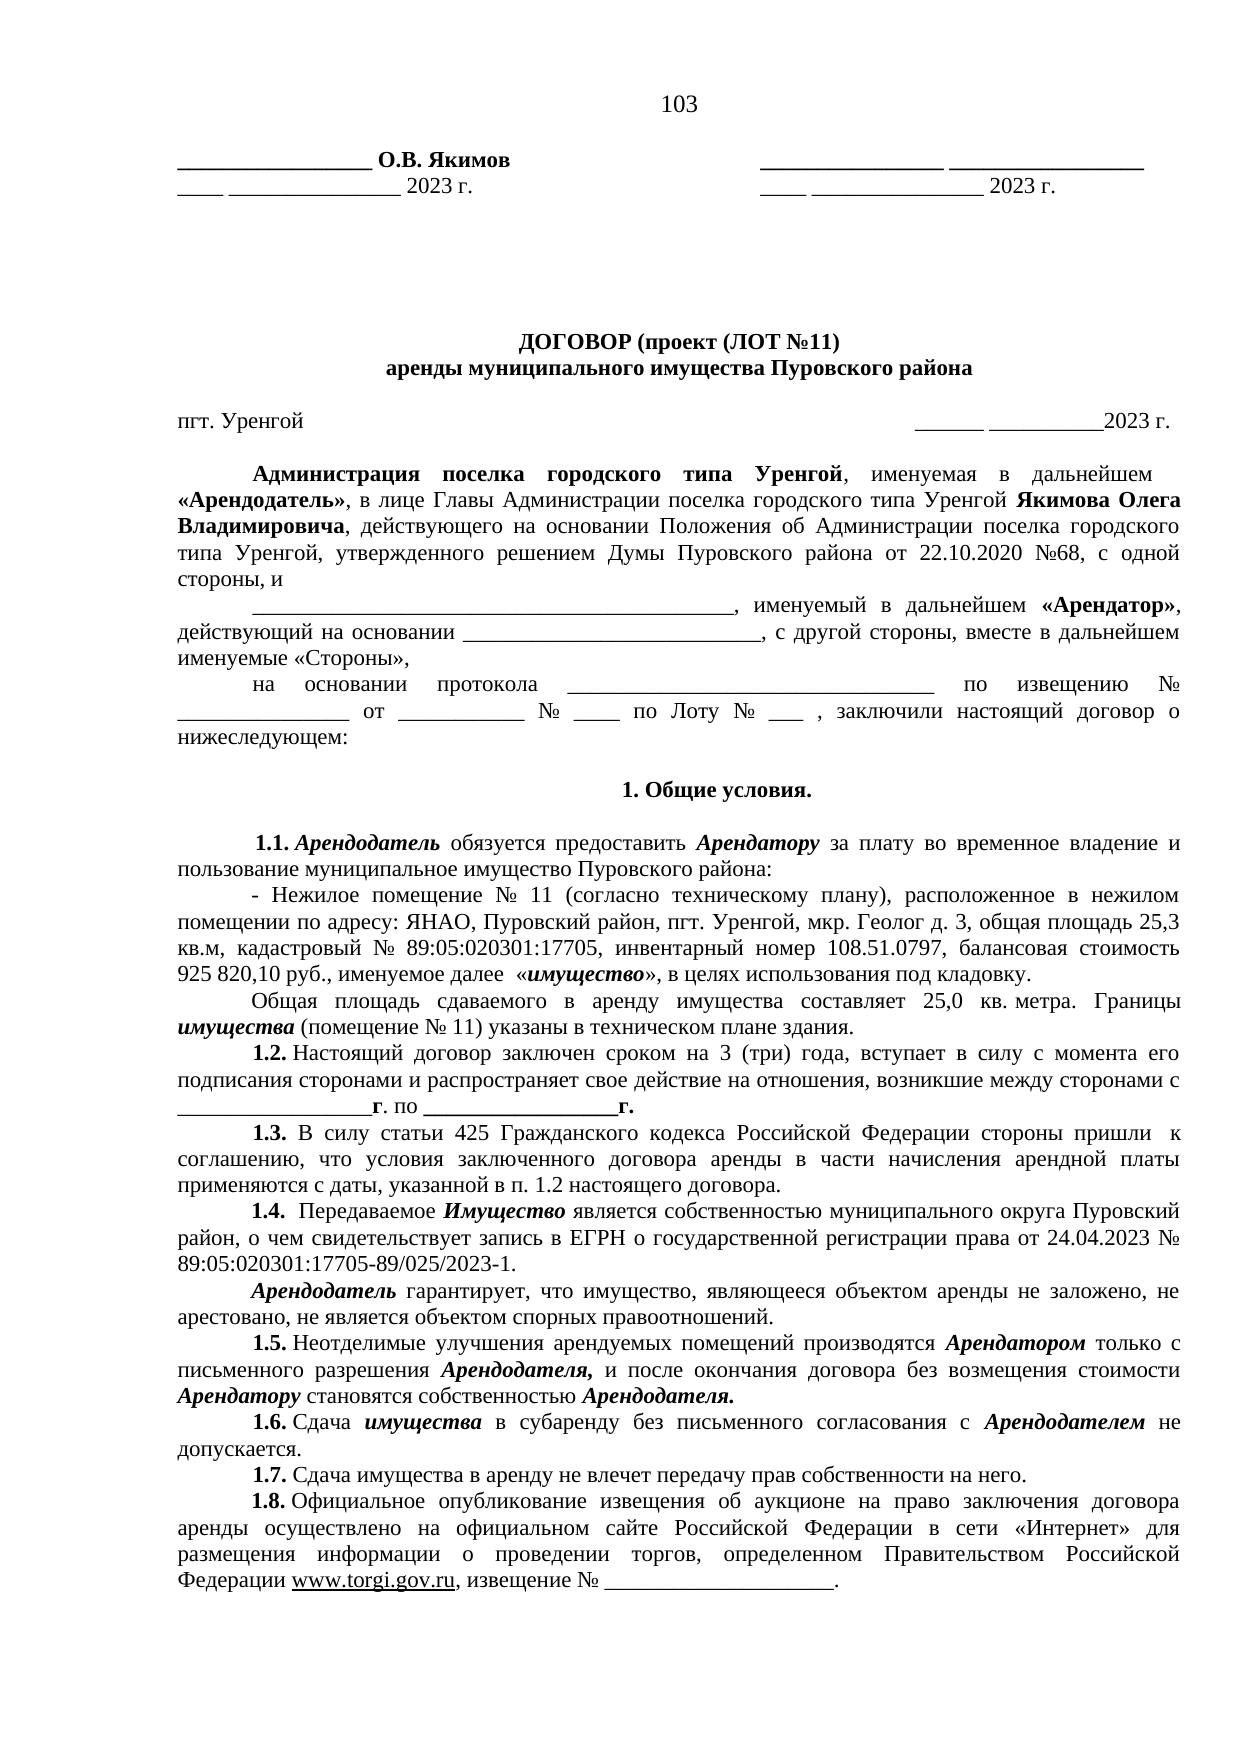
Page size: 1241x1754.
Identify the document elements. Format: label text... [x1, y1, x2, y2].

text пгт. Уренгой ______ __________2023 г. [177, 407, 1181, 433]
table_cell ____ _______________ 2023 г. [749, 173, 1192, 199]
text 1.5. Неотделимые улучшения арендуемых помещений производятся Арендатором только с письменного разрешения Арендодателя, и после окончания договора без возмещения стоимости Арендатору становятся собственностью Арендодателя. [177, 1329, 1181, 1408]
text 1. Общие условия. [177, 776, 1181, 802]
text 1.8. Официальное опубликование извещения об аукционе на право заключения договора аренды осуществлено на официальном сайте Российской Федерации в сети «Интернет» для размещения информации о проведении торгов, определенном Правительством Российской Федерации www.torgi.gov.ru, извещение № ____________________. [177, 1487, 1181, 1593]
table_cell _________________ О.В. Якимов [166, 146, 639, 172]
text Общая площадь сдаваемого в аренду имущества составляет 25,0 кв. метра. Границы имущества (помещение № 11) указаны в техническом плане здания. [177, 987, 1181, 1039]
text 1.2. Настоящий договор заключен сроком на 3 (три) года, вступает в силу с момента его подписания сторонами и распространяет свое действие на отношения, возникшие между сторонами с _________________г. по _________________г. [177, 1039, 1181, 1118]
text 1.1. Арендодатель обязуется предоставить Арендатору за плату во временное владение и пользование муниципальное имущество Пуровского района: [177, 829, 1181, 881]
text 1.4. Передаваемое Имущество является собственностью муниципального округа Пуровский район, о чем свидетельствует запись в ЕГРН о государственной регистрации права от 24.04.2023 № 89:05:020301:17705-89/025/2023-1. [177, 1198, 1181, 1277]
text 1.3. В силу статьи 425 Гражданского кодекса Российской Федерации стороны пришли к соглашению, что условия заключенного договора аренды в части начисления арендной платы применяются с даты, указанной в п. 1.2 настоящего договора. [177, 1118, 1181, 1198]
text Администрация поселка городского типа Уренгой, именуемая в дальнейшем «Арендодатель», в лице Главы Администрации поселка городского типа Уренгой Якимова Олега Владимировича, действующего на основании Положения об Администрации поселка городского типа Уренгой, утвержденного решением Думы Пуровского района от 22.10.2020 №68, с одной стороны, и [177, 460, 1181, 591]
table_cell [639, 146, 749, 172]
text на основании протокола ________________________________ по извещению № _______________ от ___________ № ____ по Лоту № ___ , заключили настоящий договор о нижеследующем: [177, 671, 1181, 749]
table_cell [639, 173, 749, 199]
text Арендодатель гарантирует, что имущество, являющееся объектом аренды не заложено, не арестовано, не является объектом спорных правоотношений. [177, 1277, 1181, 1329]
table_cell ________________ _________________ [749, 146, 1192, 172]
text 1.6. Сдача имущества в субаренду без письменного согласования с Арендодателем не допускается. [177, 1408, 1181, 1461]
subtitle ДОГОВОР (проект (ЛОТ №11) [177, 328, 1181, 354]
text __________________________________________, именуемый в дальнейшем «Арендатор», действующий на основании __________________________, с другой стороны, вместе в дальнейшем именуемые «Стороны», [177, 591, 1181, 671]
text 1.7. Сдача имущества в аренду не влечет передачу прав собственности на него. [177, 1461, 1181, 1487]
table_cell ____ _______________ 2023 г. [166, 173, 639, 199]
text аренды муниципального имущества Пуровского района [177, 354, 1181, 381]
text - Нежилое помещение № 11 (согласно техническому плану), расположенное в нежилом помещении по адресу: ЯНАО, Пуровский район, пгт. Уренгой, мкр. Геолог д. 3, общая площадь 25,3 кв.м, кадастровый № 89:05:020301:17705, инвентарный номер 108.51.0797, балансовая стоимость 925 820,10 руб., именуемое далее «имущество», в целях использования под кладовку. [177, 881, 1181, 987]
